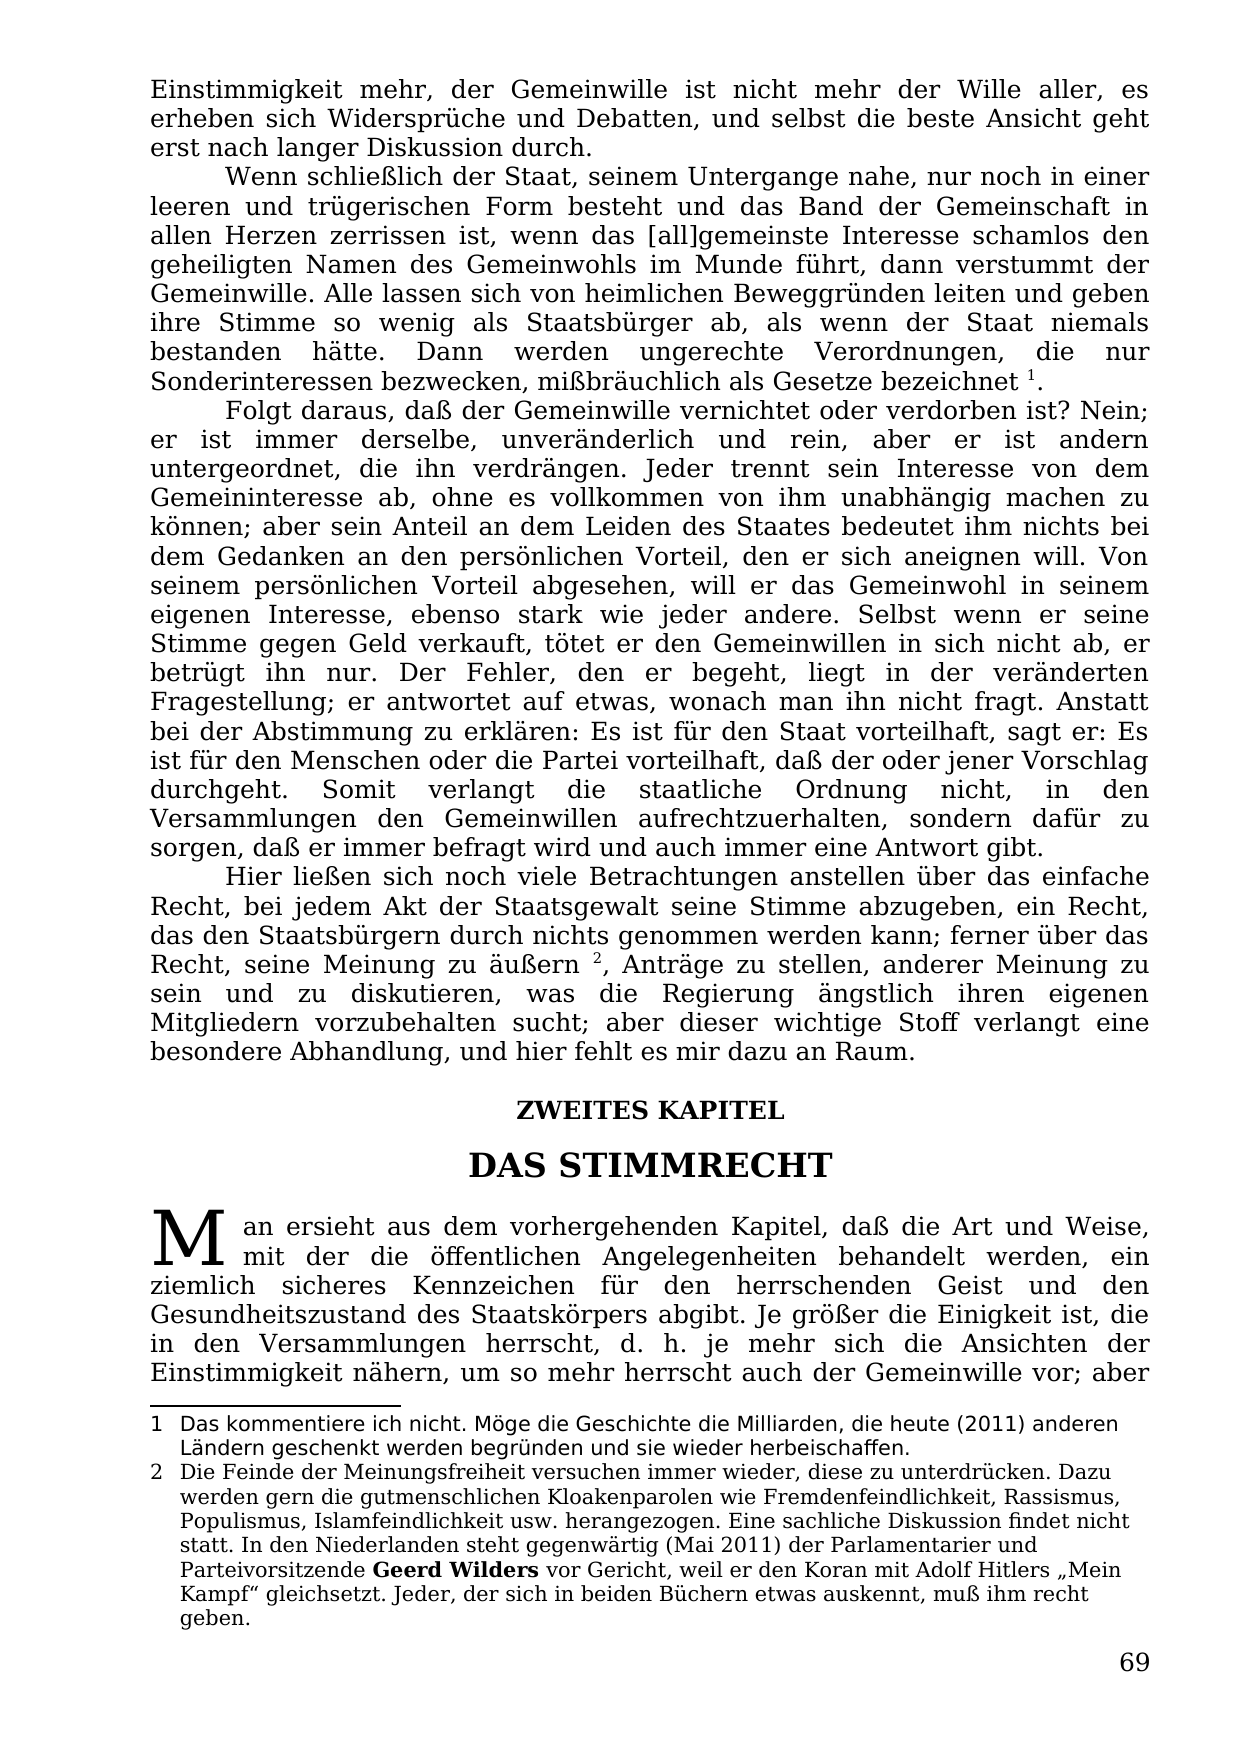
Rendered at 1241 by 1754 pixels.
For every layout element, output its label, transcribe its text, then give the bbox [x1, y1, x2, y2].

text Einstimmigkeit mehr, der Gemeinwille ist nicht mehr der Wille aller, es erheben sich Widersprüche und Debatten, und selbst die beste Ansicht geht erst nach langer Diskussion durch. [150, 75, 1151, 162]
text DAS STIMMRECHT [150, 1125, 1151, 1185]
text Folgt daraus, daß der Gemeinwille vernichtet oder verdorben ist? Nein; er ist immer derselbe, unveränderlich und rein, aber er ist andern untergeordnet, die ihn verdrängen. Jeder trennt sein Interesse von dem Gemeininteresse ab, ohne es vollkommen von ihm unabhängig machen zu können; aber sein Anteil an dem Leiden des Staates bedeutet ihm nichts bei dem Gedanken an den persönlichen Vorteil, den er sich aneignen will. Von seinem persönlichen Vorteil abgesehen, will er das Gemeinwohl in seinem eigenen Interesse, ebenso stark wie jeder andere. Selbst wenn er seine Stimme gegen Geld verkauft, tötet er den Gemeinwillen in sich nicht ab, er betrügt ihn nur. Der Fehler, den er begeht, liegt in der veränderten Fragestellung; er antwortet auf etwas, wonach man ihn nicht fragt. Anstatt bei der Abstimmung zu erklären: Es ist für den Staat vorteilhaft, sagt er: Es ist für den Menschen oder die Partei vorteilhaft, daß der oder jener Vorschlag durchgeht. Somit verlangt die staatliche Ordnung nicht, in den Versammlungen den Gemeinwillen aufrechtzuerhalten, sondern dafür zu sorgen, daß er immer befragt wird und auch immer eine Antwort gibt. [150, 396, 1151, 862]
text Die Feinde der Meinungsfreiheit versuchen immer wieder, diese zu unterdrücken. Dazu werden gern die gutmenschlichen Kloakenparolen wie Fremdenfeindlichkeit, Rassismus, Populismus, Islamfeindlichkeit usw. herangezogen. Eine sachliche Diskussion findet nicht statt. In den Niederlanden steht gegenwärtig (Mai 2011) der Parlamentarier und Parteivorsitzende Geerd Wilders vor Gericht, weil er den Koran mit Adolf Hitlers „Mein Kampf“ gleichsetzt. Jeder, der sich in beiden Büchern etwas auskennt, muß ihm recht geben. [150, 1460, 1151, 1631]
text Man ersieht aus dem vorhergehenden Kapitel, daß die Art und Weise, mit der die öffentlichen Angelegenheiten behandelt werden, ein ziemlich sicheres Kennzeichen für den herrschenden Geist und den Gesundheitszustand des Staatskörpers abgibt. Je größer die Einigkeit ist, die in den Versammlungen herrscht, d. h. je mehr sich die Ansichten der Einstimmigkeit nähern, um so mehr herrscht auch der Gemeinwille vor; aber [150, 1209, 1151, 1387]
text Wenn schließlich der Staat, seinem Untergange nahe, nur noch in einer leeren und trügerischen Form besteht und das Band der Gemeinschaft in allen Herzen zerrissen ist, wenn das [all]gemeinste Interesse schamlos den geheiligten Namen des Gemeinwohls im Munde führt, dann verstummt der Gemeinwille. Alle lassen sich von heimlichen Beweggründen leiten und geben ihre Stimme so wenig als Staatsbürger ab, als wenn der Staat niemals bestanden hätte. Dann werden ungerechte Verordnungen, die nur Sonderinteressen be­zwecken, mißbräuchlich als Gesetze bezeichnet . [150, 162, 1151, 396]
text Das kommentiere ich nicht. Möge die Geschichte die Milliarden, die heute (2011) anderen Ländern geschenkt werden begründen und sie wieder herbeischaffen. [150, 1412, 1151, 1460]
text Hier ließen sich noch viele Betrachtungen anstellen über das einfache Recht, bei jedem Akt der Staatsgewalt seine Stimme abzugeben, ein Recht, das den Staatsbürgern durch nichts genommen werden kann; ferner über das Recht, seine Meinung zu äußern , Anträge zu stellen, anderer Meinung zu sein und zu diskutieren, was die Regierung ängstlich ihren eigenen Mitgliedern vorzubehalten sucht; aber dieser wichtige Stoff verlangt eine besondere Abhandlung, und hier fehlt es mir dazu an Raum. [150, 862, 1151, 1067]
text ZWEITES KAPITEL [150, 1067, 1151, 1125]
